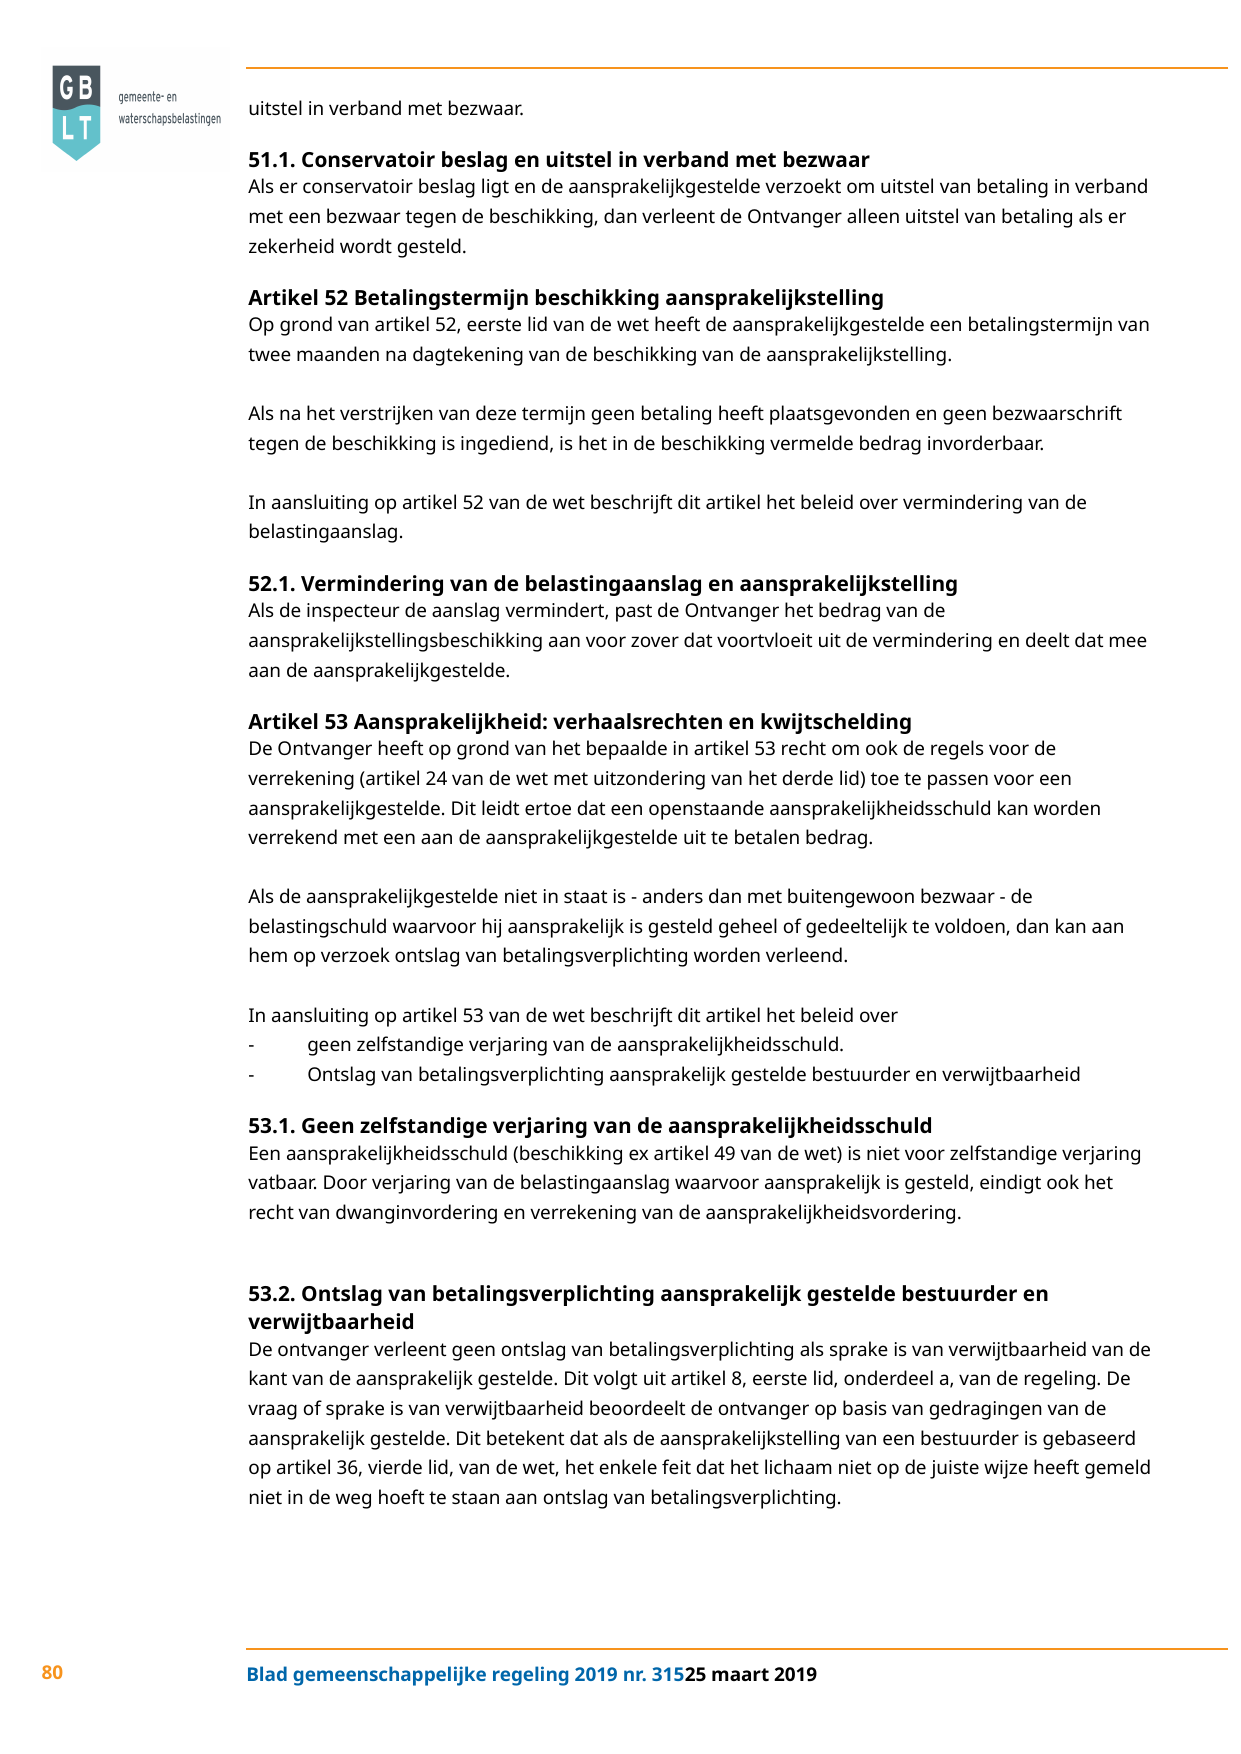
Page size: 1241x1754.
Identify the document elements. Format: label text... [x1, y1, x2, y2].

text Als er conservatoir beslag ligt en de aansprakelijkgestelde verzoekt om uitstel van betaling in verband met een bezwaar tegen de beschikking, dan verleent de Ontvanger alleen uitstel van betaling als er zekerheid wordt gesteld. [248, 174, 1152, 258]
text De Ontvanger heeft op grond van het bepaalde in artikel 53 recht om ook de regels voor de verrekening (artikel 24 van de wet met uitzondering van het derde lid) toe te passen voor een aansprakelijkgestelde. Dit leidt ertoe dat een openstaande aansprakelijkheidsschuld kan worden verrekend met een aan de aansprakelijkgestelde uit te betalen bedrag. [248, 736, 1152, 850]
text Artikel 53 Aansprakelijkheid: verhaalsrechten en kwijtschelding [248, 707, 1152, 736]
text 53.1. Geen zelfstandige verjaring van de aansprakelijkheidsschuld [248, 1111, 1152, 1140]
text Op grond van artikel 52, eerste lid van de wet heeft de aansprakelijkgestelde een betalingstermijn van twee maanden na dagtekening van de beschikking van de aansprakelijkstelling. [248, 312, 1152, 367]
text 52.1. Vermindering van de belastingaanslag en aansprakelijkstelling [248, 569, 1152, 598]
text Als de aansprakelijkgestelde niet in staat is - anders dan met buitengewoon bezwaar - de belastingschuld waarvoor hij aansprakelijk is gesteld geheel of gedeeltelijk te voldoen, dan kan aan hem op verzoek ontslag van betalingsverplichting worden verleend. [248, 883, 1152, 968]
text uitstel in verband met bezwaar. [248, 95, 1152, 121]
text Als na het verstrijken van deze termijn geen betaling heeft plaatsgevonden en geen bezwaarschrift tegen de beschikking is ingediend, is het in de beschikking vermelde bedrag invorderbaar. [248, 400, 1152, 456]
text In aansluiting op artikel 52 van de wet beschrijft dit artikel het beleid over vermindering van de belastingaanslag. [248, 489, 1152, 544]
text Artikel 52 Betalingstermijn beschikking aansprakelijkstelling [248, 283, 1152, 312]
list geen zelfstandige verjaring van de aansprakelijkheidsschuld. [248, 1031, 1152, 1057]
text Een aansprakelijkheidsschuld (beschikking ex artikel 49 van de wet) is niet voor zelfstandige verjaring vatbaar. Door verjaring van de belastingaanslag waarvoor aansprakelijk is gesteld, eindigt ook het recht van dwanginvordering en verrekening van de aansprakelijkheidsvordering. [248, 1140, 1152, 1225]
text De ontvanger verleent geen ontslag van betalingsverplichting als sprake is van verwijtbaarheid van de kant van de aansprakelijk gestelde. Dit volgt uit artikel 8, eerste lid, onderdeel a, van de regeling. De vraag of sprake is van verwijtbaarheid beoordeelt de ontvanger op basis van gedragingen van de aansprakelijk gestelde. Dit betekent dat als de aansprakelijkstelling van een bestuurder is gebaseerd op artikel 36, vierde lid, van de wet, het enkele feit dat het lichaam niet op de juiste wijze heeft gemeld niet in de weg hoeft te staan aan ontslag van betalingsverplichting. [248, 1336, 1152, 1509]
list Ontslag van betalingsverplichting aansprakelijk gestelde bestuurder en verwijtbaarheid [248, 1061, 1152, 1087]
text Als de inspecteur de aanslag vermindert, past de Ontvanger het bedrag van de aansprakelijkstellingsbeschikking aan voor zover dat voortvloeit uit de vermindering en deelt dat mee aan de aansprakelijkgestelde. [248, 598, 1152, 682]
text In aansluiting op artikel 53 van de wet beschrijft dit artikel het beleid over [248, 1002, 1152, 1028]
text 53.2. Ontslag van betalingsverplichting aansprakelijk gestelde bestuurder en verwijtbaarheid [248, 1279, 1152, 1336]
picture [41, 47, 231, 172]
text 51.1. Conservatoir beslag en uitstel in verband met bezwaar [248, 145, 1152, 174]
